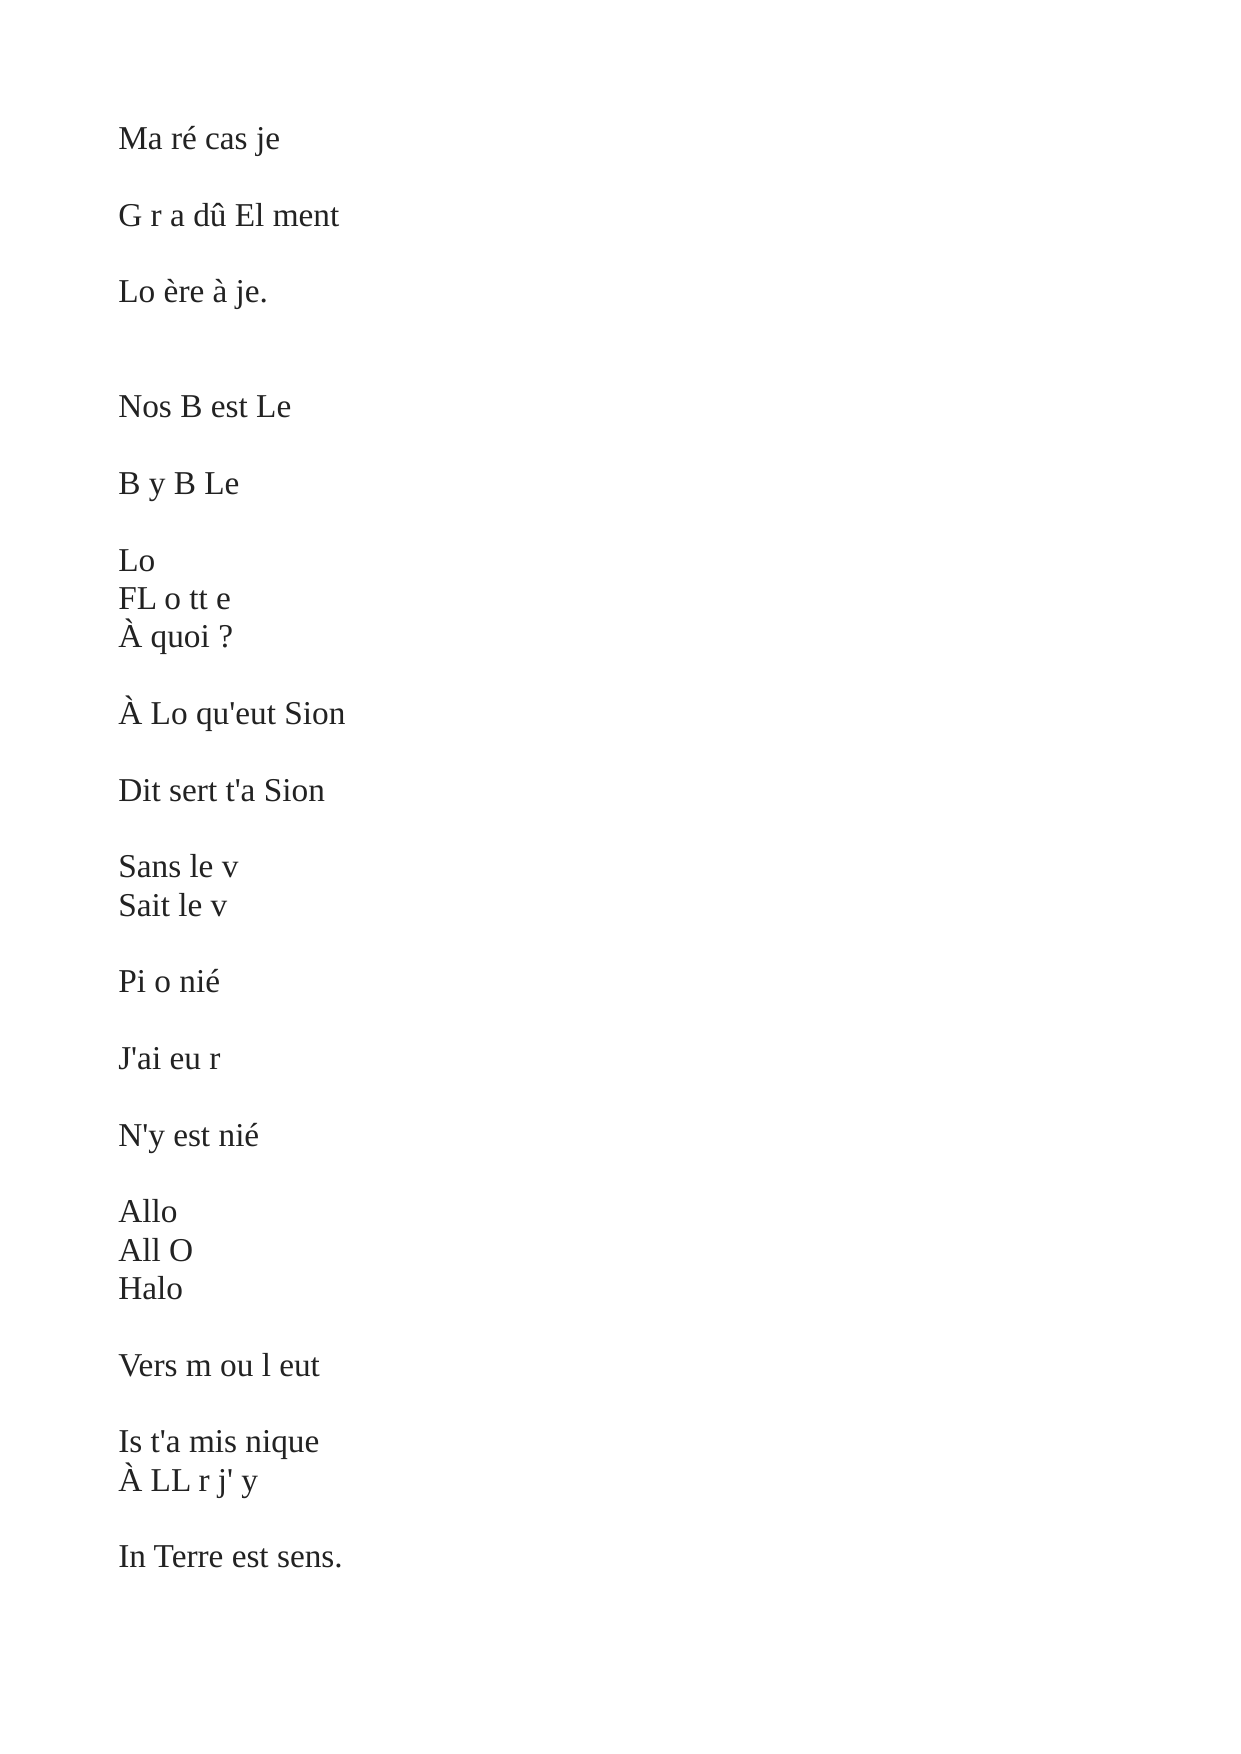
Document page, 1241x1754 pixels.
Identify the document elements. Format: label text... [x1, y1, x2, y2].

text In Terre est sens. [118, 1536, 1122, 1575]
text Sait le v [118, 885, 1122, 923]
text Lo ère à je. [118, 271, 1122, 310]
text Vers m ou l eut [118, 1345, 1122, 1383]
text FL o tt e [118, 578, 1122, 616]
text All O [118, 1230, 1122, 1268]
text Sans le v [118, 846, 1122, 885]
text À Lo qu'eut Sion [118, 693, 1122, 731]
text G r a dû El ment [118, 195, 1122, 233]
text B y B Le [118, 463, 1122, 501]
text Allo [118, 1191, 1122, 1230]
text À quoi ? [118, 616, 1122, 655]
text Dit sert t'a Sion [118, 770, 1122, 808]
text Nos B est Le [118, 386, 1122, 425]
text Pi o nié [118, 961, 1122, 1000]
text N'y est nié [118, 1115, 1122, 1153]
text J'ai eu r [118, 1038, 1122, 1076]
text Is t'a mis nique [118, 1421, 1122, 1460]
text Ma ré cas je [118, 118, 1122, 156]
text Lo [118, 540, 1122, 578]
text À LL r j' y [118, 1460, 1122, 1498]
text Halo [118, 1268, 1122, 1306]
